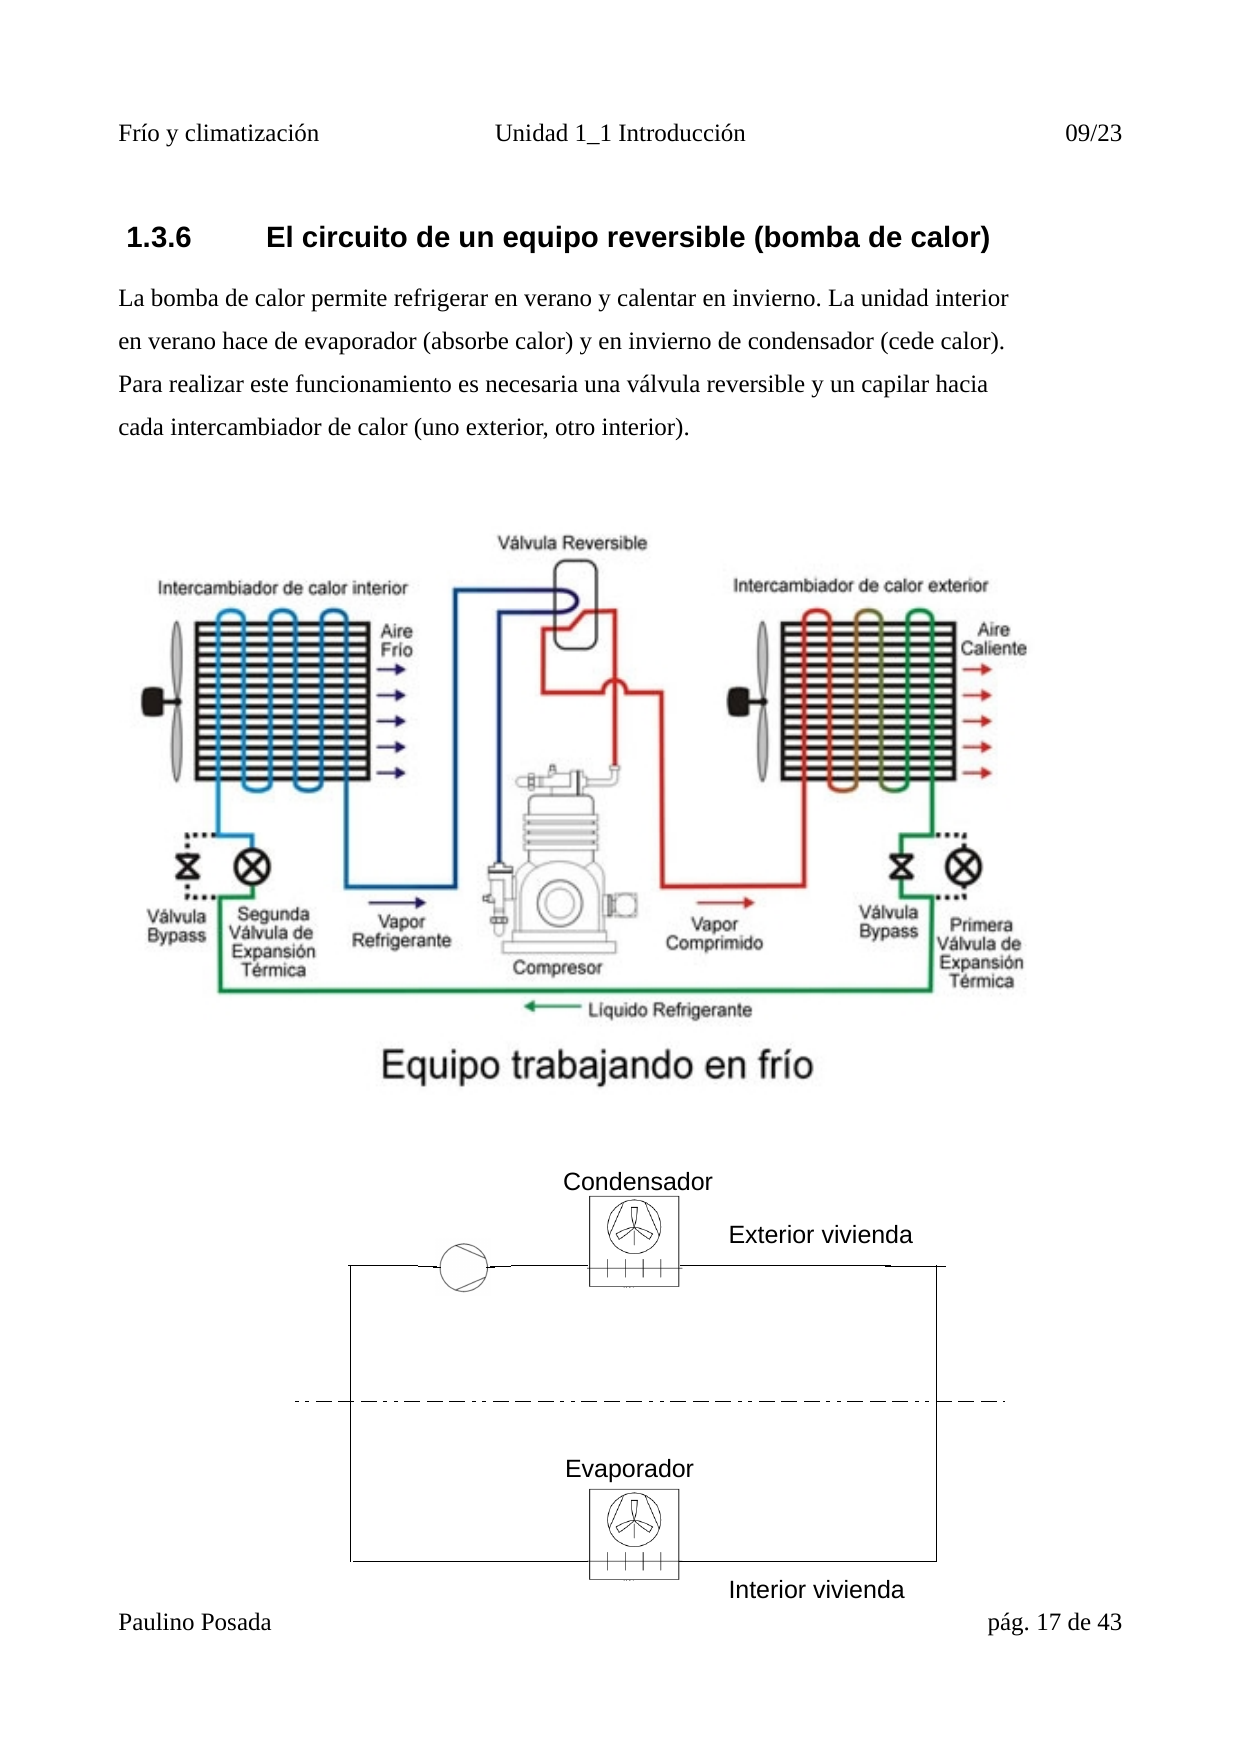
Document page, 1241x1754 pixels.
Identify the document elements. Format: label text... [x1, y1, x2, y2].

text Para realizar este funcionamiento es necesaria una válvula reversible y un capilar hacia [118, 369, 1122, 398]
subtitle El circuito de un equipo reversible (bomba de calor) [118, 220, 1122, 253]
picture [436, 1239, 490, 1296]
picture [587, 1193, 683, 1288]
text en verano hace de evaporador (absorbe calor) y en invierno de condensador (cede calor). [118, 326, 1122, 355]
text La bomba de calor permite refrigerar en verano y calentar en invierno. La unidad interior [118, 283, 1122, 312]
picture [587, 1486, 683, 1581]
picture [118, 512, 1063, 1109]
text cada intercambiador de calor (uno exterior, otro interior). [118, 412, 1122, 441]
